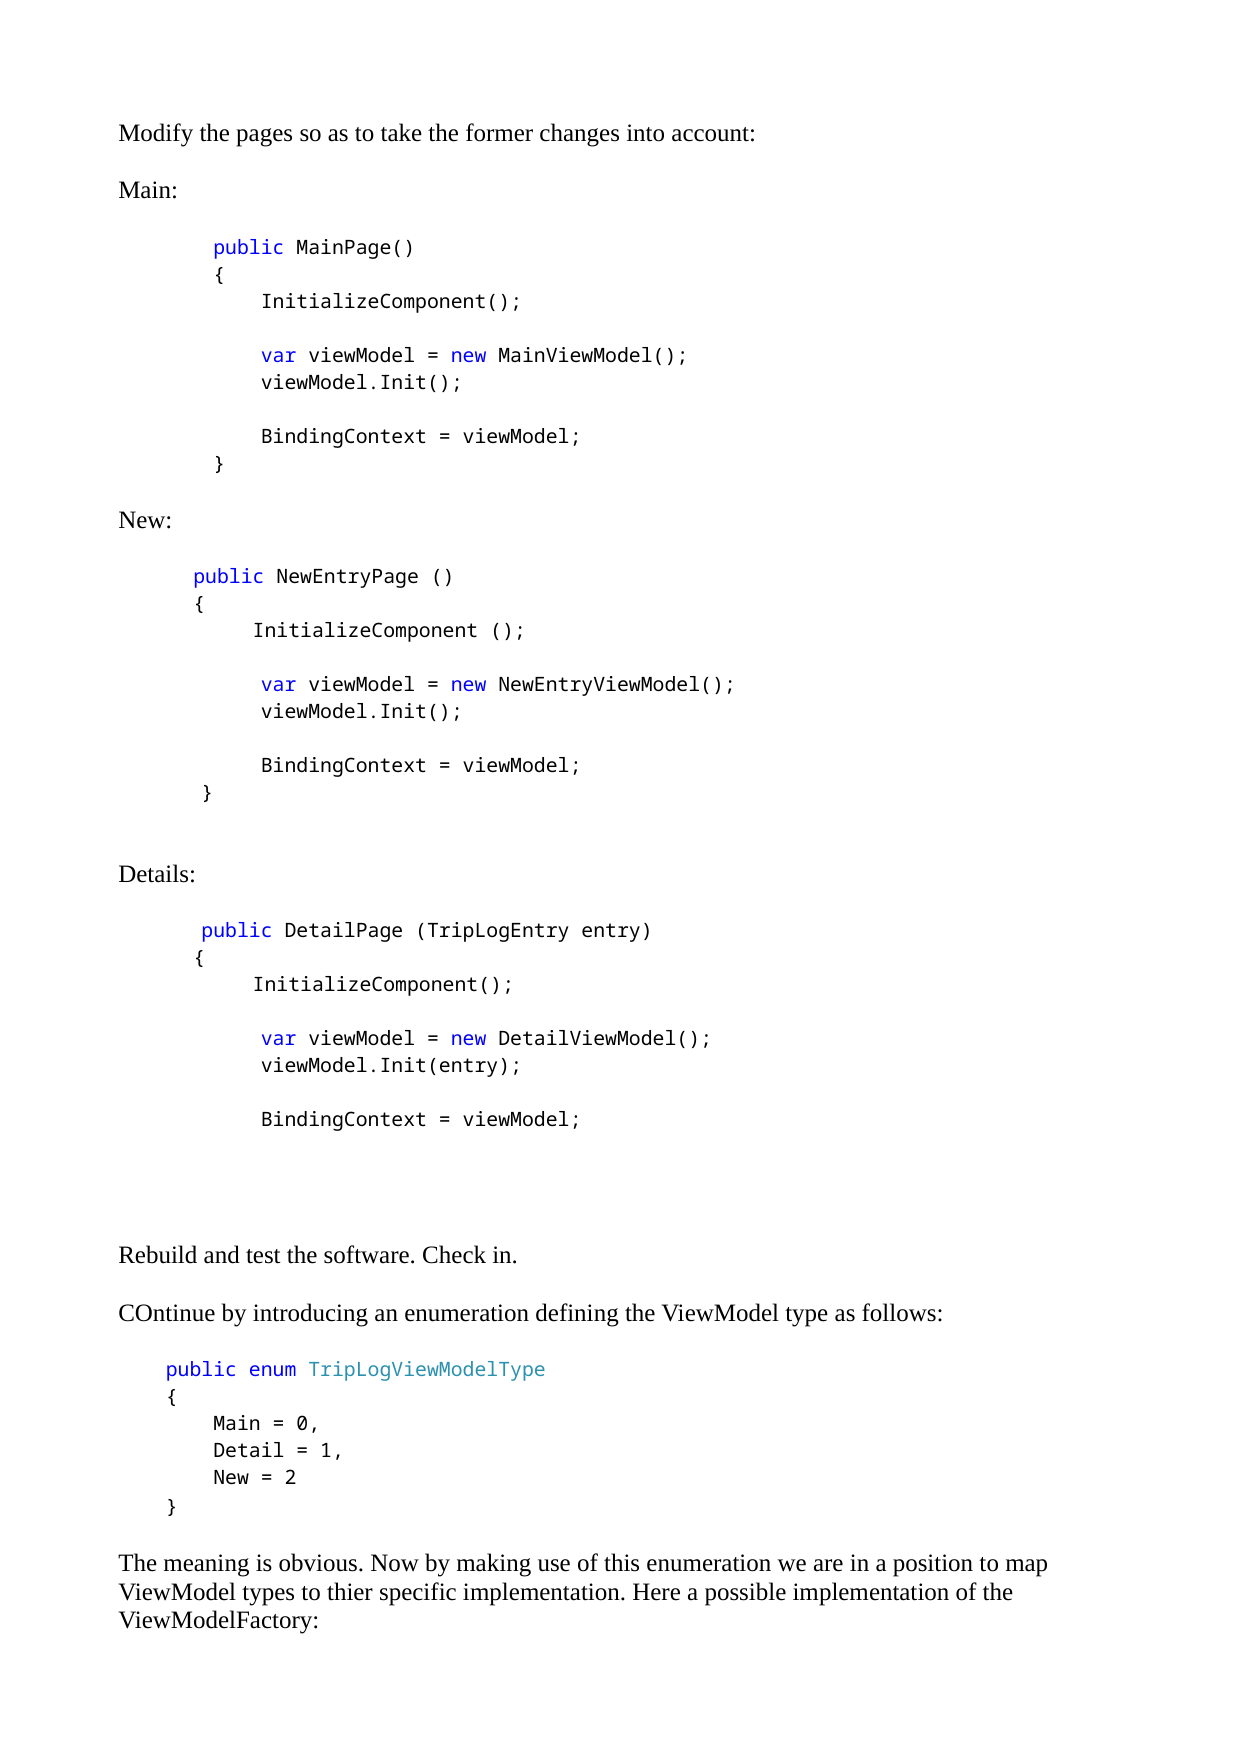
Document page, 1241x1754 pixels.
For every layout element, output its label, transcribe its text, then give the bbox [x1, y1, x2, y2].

text Detail = 1, [118, 1436, 1122, 1463]
text public NewEntryPage () [118, 562, 1122, 589]
text public DetailPage (TripLogEntry entry) [118, 916, 1122, 943]
text viewModel.Init(); [118, 697, 1122, 724]
text Modify the pages so as to take the former changes into account: [118, 118, 1122, 147]
text var viewModel = new DetailViewModel(); [118, 1024, 1122, 1051]
text BindingContext = viewModel; [118, 422, 1122, 449]
text } [118, 778, 1122, 805]
text var viewModel = new NewEntryViewModel(); [118, 670, 1122, 697]
text public enum TripLogViewModelType [118, 1355, 1122, 1382]
text The meaning is obvious. Now by making use of this enumeration we are in a position to map ViewModel types to thier specific implementation. Here a possible implementation of the ViewModelFactory: [118, 1548, 1122, 1634]
text InitializeComponent(); [118, 970, 1122, 997]
text COntinue by introducing an enumeration defining the ViewModel type as follows: [118, 1298, 1122, 1326]
text { [118, 260, 1122, 287]
text viewModel.Init(); [118, 368, 1122, 395]
text { [118, 943, 1122, 970]
text New = 2 [118, 1463, 1122, 1490]
text Main = 0, [118, 1409, 1122, 1436]
text } [118, 1490, 1122, 1519]
text InitializeComponent (); [118, 616, 1122, 643]
text viewModel.Init(entry); [118, 1051, 1122, 1078]
text } [118, 449, 1122, 476]
text Main: [118, 176, 1122, 204]
text BindingContext = viewModel; [118, 751, 1122, 778]
text Rebuild and test the software. Check in. [118, 1240, 1122, 1269]
text var viewModel = new MainViewModel(); [118, 341, 1122, 368]
text public MainPage() [118, 233, 1122, 260]
text { [118, 589, 1122, 616]
text New: [118, 505, 1122, 533]
text InitializeComponent(); [118, 287, 1122, 314]
text { [118, 1382, 1122, 1409]
text BindingContext = viewModel; [118, 1105, 1122, 1132]
text Details: [118, 859, 1122, 888]
